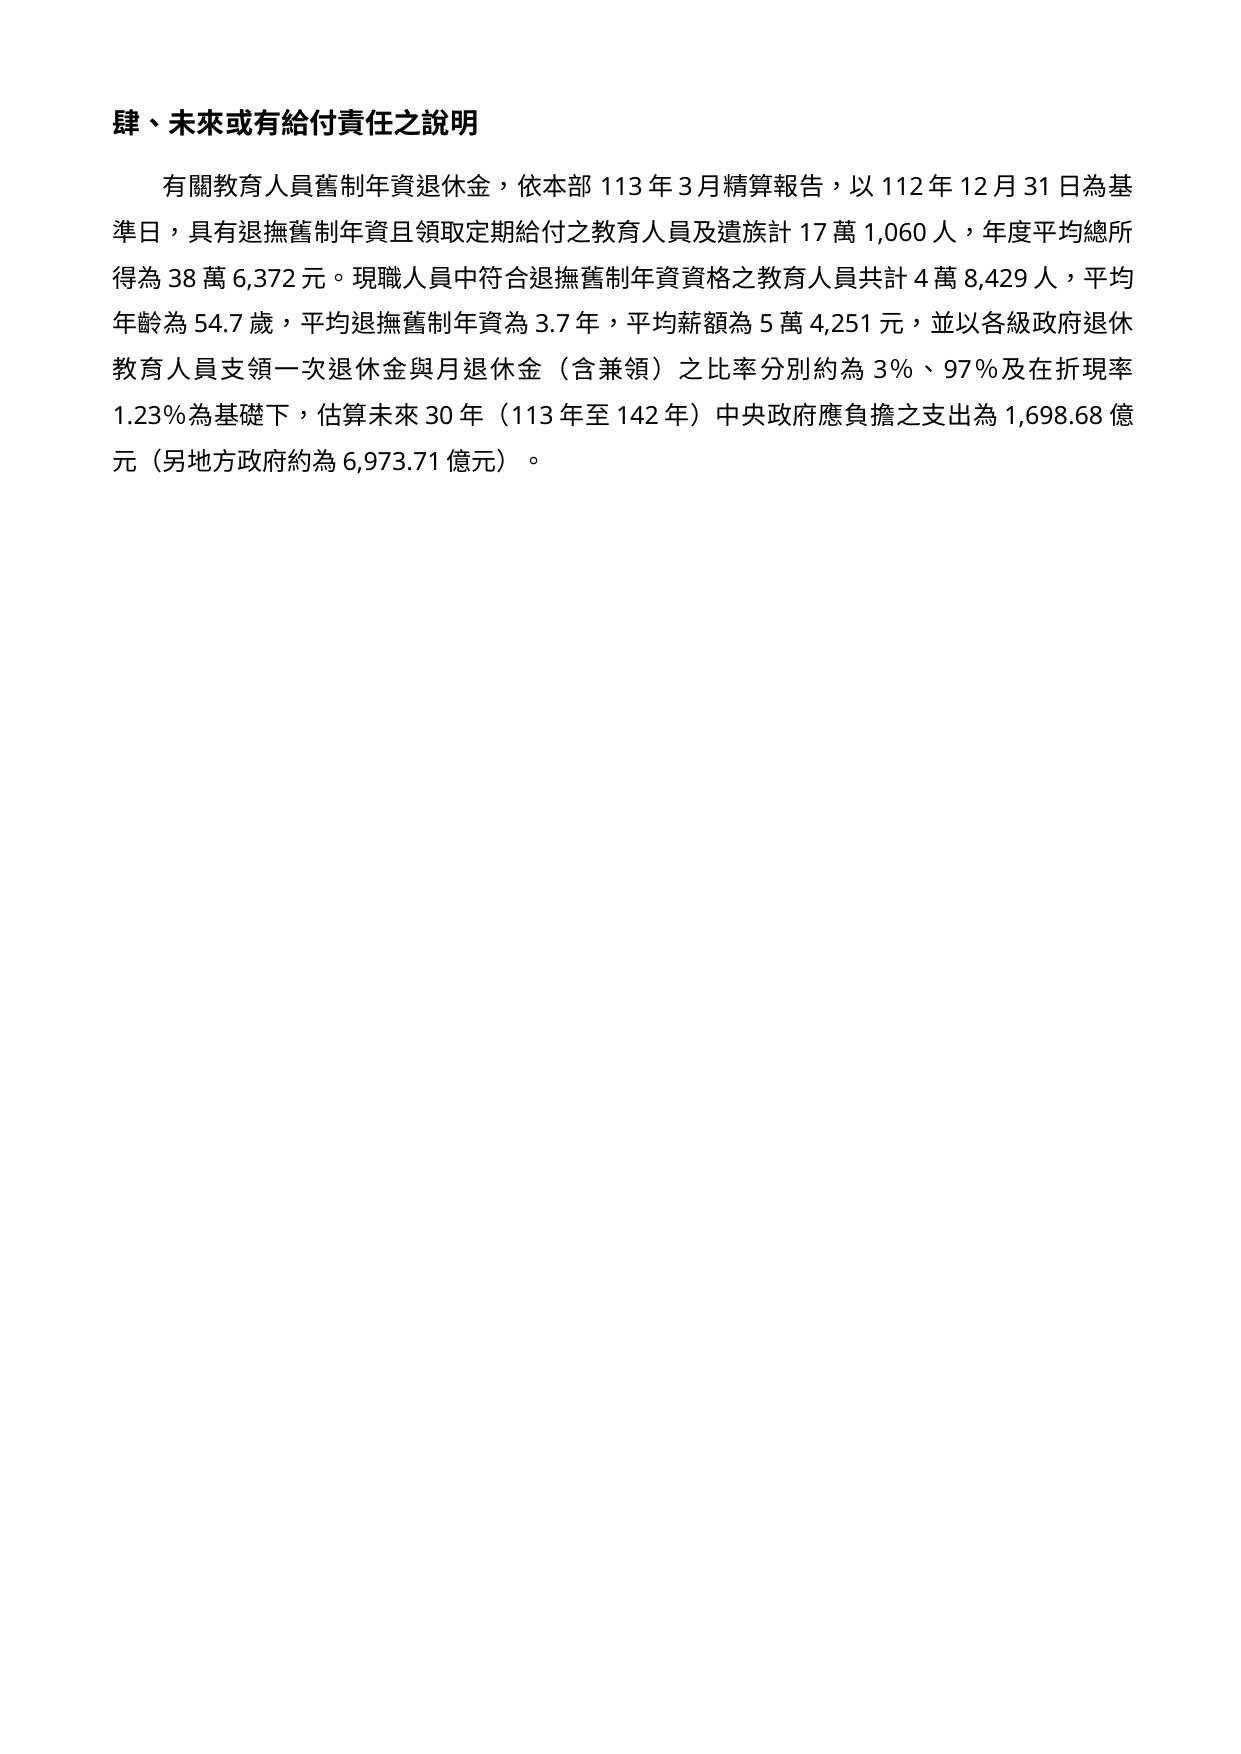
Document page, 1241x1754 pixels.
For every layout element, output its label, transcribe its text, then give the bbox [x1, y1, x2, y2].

text 有關教育人員舊制年資退休金，依本部113年3月精算報告，以112年12月31日為基準日，具有退撫舊制年資且領取定期給付之教育人員及遺族計17萬1,060人，年度平均總所得為38萬6,372元。現職人員中符合退撫舊制年資資格之教育人員共計4萬8,429人，平均年齡為54.7歲，平均退撫舊制年資為3.7年，平均薪額為5萬4,251元，並以各級政府退休教育人員支領一次退休金與月退休金（含兼領）之比率分別約為3％、97％及在折現率1.23％為基礎下，估算未來30年（113年至142年）中央政府應負擔之支出為1,698.68億元（另地方政府約為6,973.71億元）。 [112, 159, 1134, 479]
text 肆、未來或有給付責任之說明 [112, 100, 1134, 142]
